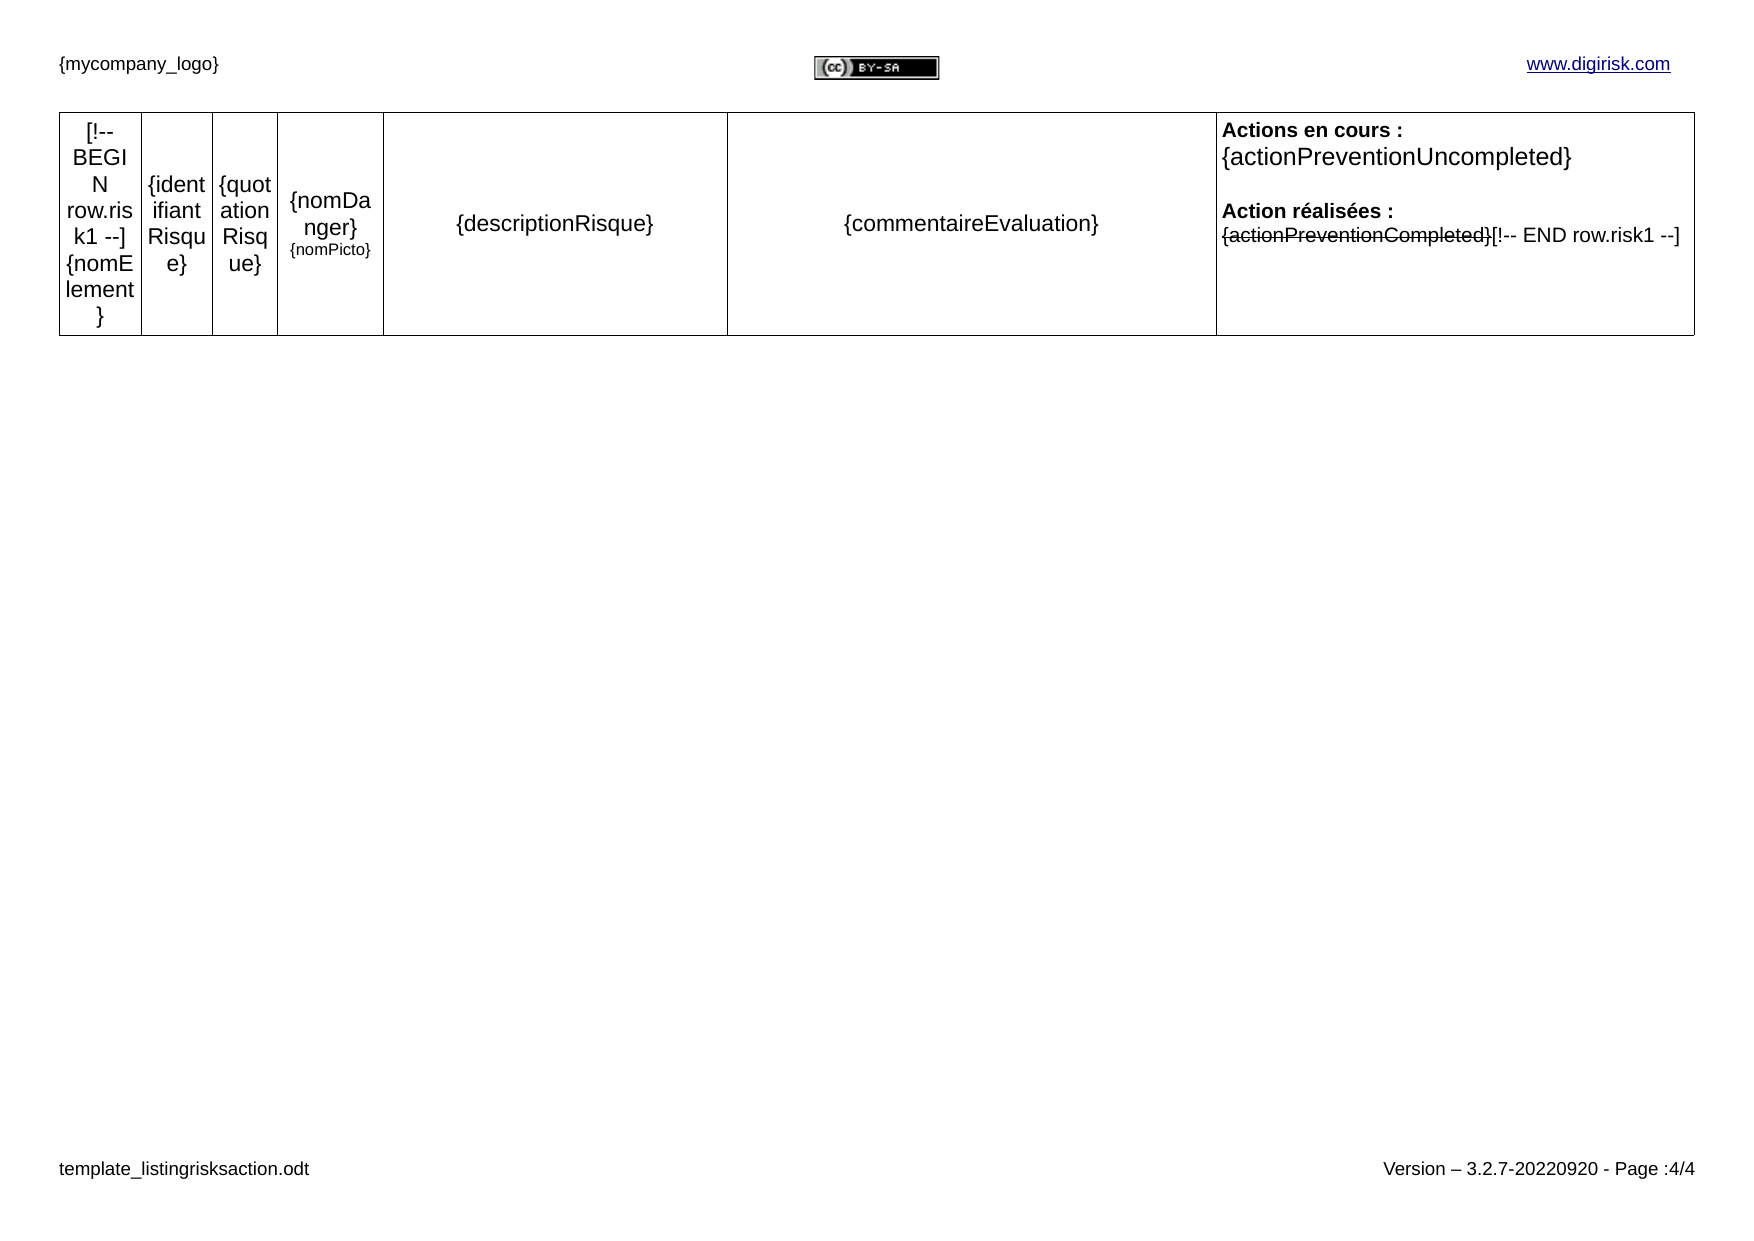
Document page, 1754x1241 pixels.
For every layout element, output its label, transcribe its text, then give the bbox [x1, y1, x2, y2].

table_cell {quotationRisque} [213, 113, 277, 334]
table_cell [!-- BEGIN row.risk1 --]{nomElement} [60, 113, 141, 334]
table_cell {descriptionRisque} [384, 113, 727, 334]
picture [814, 56, 940, 80]
table_cell {commentaireEvaluation} [728, 113, 1216, 334]
table_cell {identifiantRisque} [142, 113, 212, 334]
table_cell {nomDanger} {nomPicto} [278, 113, 383, 334]
table_cell Actions en cours : {actionPreventionUncompleted} Action réalisées : {actionPreventionCompleted}[!-- END row.risk1 --] [1217, 113, 1694, 334]
